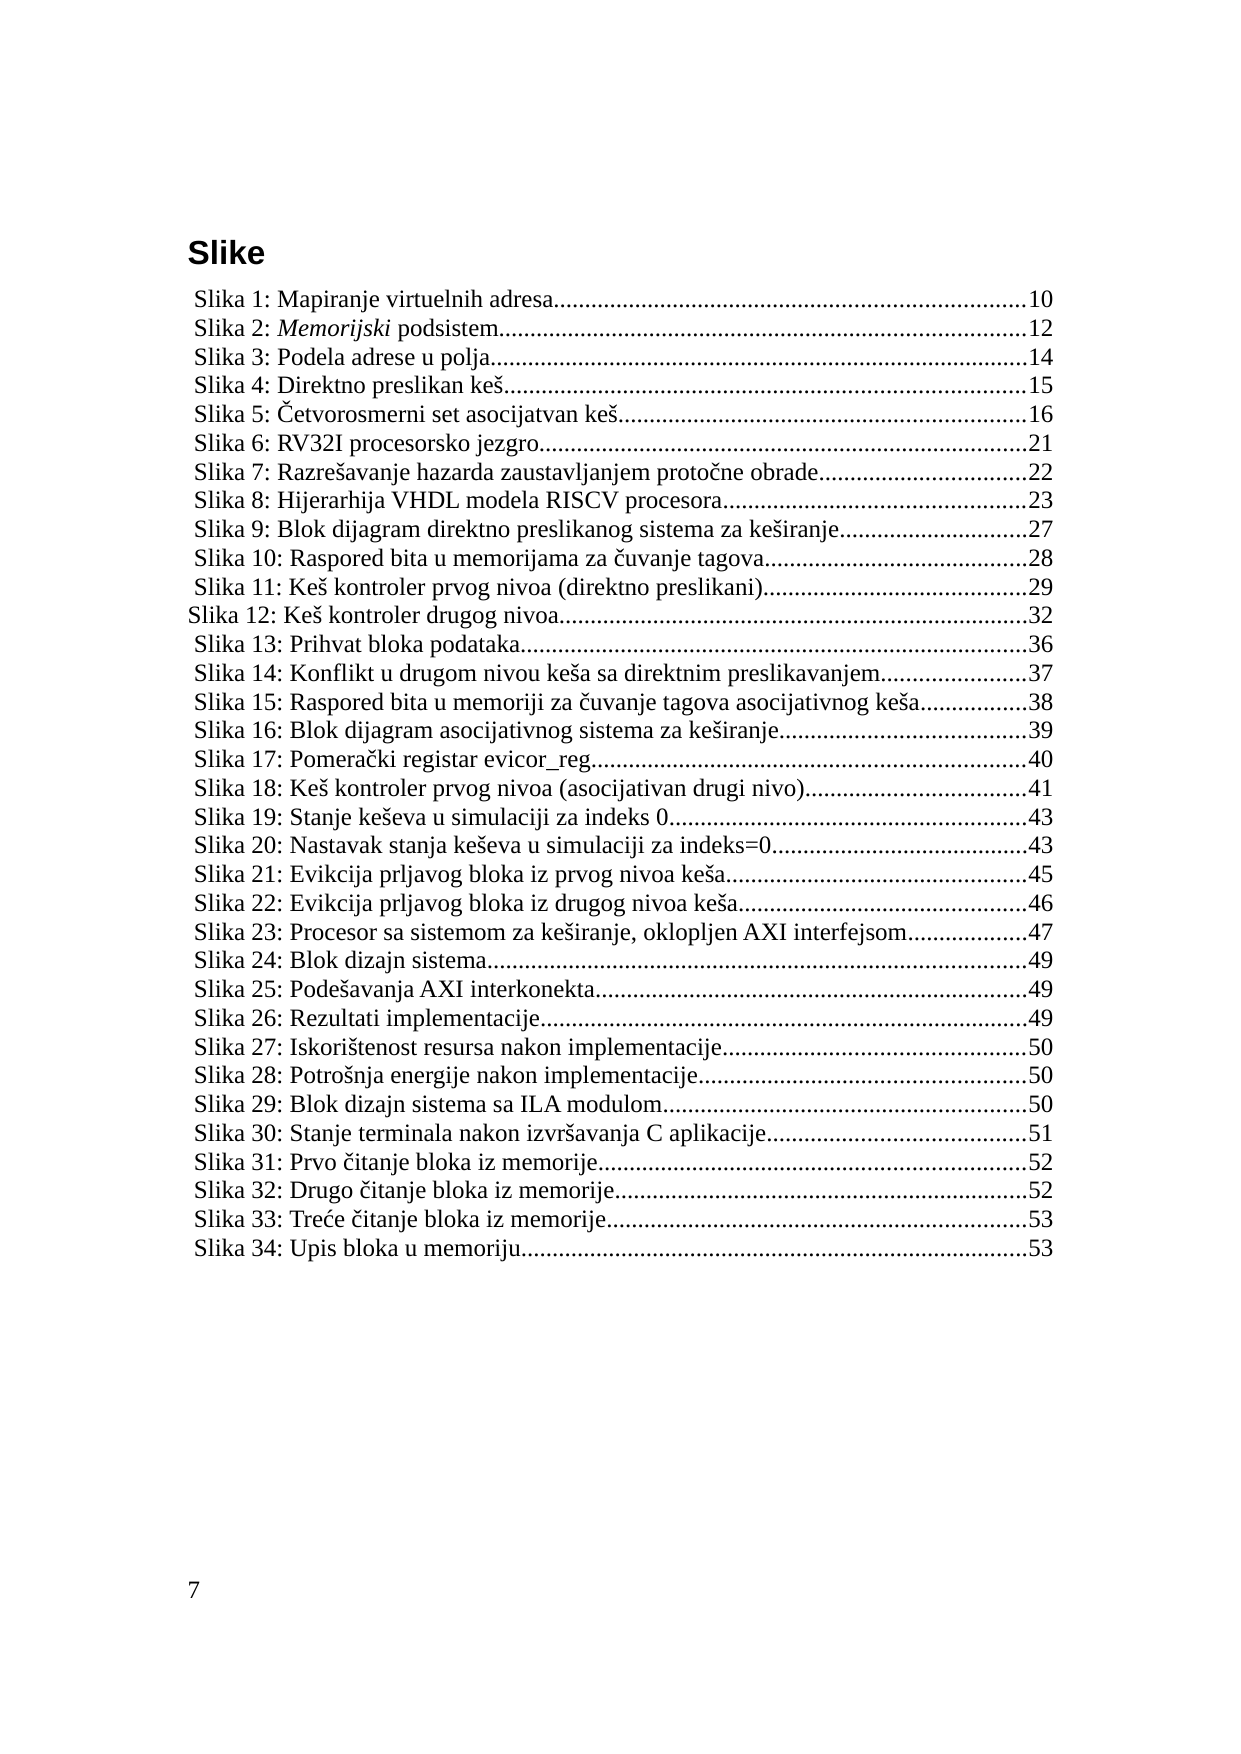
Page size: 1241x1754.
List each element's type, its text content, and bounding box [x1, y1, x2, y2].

text Slika 15: Raspored bita u memoriji za čuvanje tagova asocijativnog keša 38 [187, 687, 1053, 715]
text Slika 21: Evikcija prljavog bloka iz prvog nivoa keša 45 [187, 859, 1053, 888]
text Slika 10: Raspored bita u memorijama za čuvanje tagova 28 [187, 543, 1053, 572]
text Slika 28: Potrošnja energije nakon implementacije 50 [187, 1060, 1053, 1089]
text Slika 11: Keš kontroler prvog nivoa (direktno preslikani) 29 [187, 572, 1053, 600]
text Slika 5: Četvorosmerni set asocijatvan keš 16 [187, 399, 1053, 428]
text Slika 8: Hijerarhija VHDL modela RISCV procesora 23 [187, 485, 1053, 514]
text Slika 33: Treće čitanje bloka iz memorije 53 [187, 1204, 1053, 1233]
text Slika 27: Iskorištenost resursa nakon implementacije 50 [187, 1032, 1053, 1060]
text Slika 2: Memorijski podsistem 12 [187, 313, 1053, 342]
text Slika 19: Stanje keševa u simulaciji za indeks 0 43 [187, 802, 1053, 830]
text Slika 16: Blok dijagram asocijativnog sistema za keširanje 39 [187, 715, 1053, 744]
text Slika 32: Drugo čitanje bloka iz memorije 52 [187, 1175, 1053, 1204]
text Slika 23: Procesor sa sistemom za keširanje, oklopljen AXI interfejsom 47 [187, 917, 1053, 945]
text Slika 20: Nastavak stanja keševa u simulaciji za indeks=0 43 [187, 830, 1053, 859]
text Slika 13: Prihvat bloka podataka 36 [187, 629, 1053, 658]
text Slika 4: Direktno preslikan keš 15 [187, 370, 1053, 399]
text Slika 25: Podešavanja AXI interkonekta 49 [187, 974, 1053, 1003]
text Slika 24: Blok dizajn sistema 49 [187, 945, 1053, 974]
text Slika 29: Blok dizajn sistema sa ILA modulom 50 [187, 1089, 1053, 1118]
text Slika 12: Keš kontroler drugog nivoa 32 [187, 600, 1053, 629]
text Slika 17: Pomerački registar evicor_reg 40 [187, 744, 1053, 773]
text Slika 26: Rezultati implementacije 49 [187, 1003, 1053, 1032]
text Slika 3: Podela adrese u polja 14 [187, 342, 1053, 370]
text Slika 6: RV32I procesorsko jezgro 21 [187, 428, 1053, 457]
text Slika 18: Keš kontroler prvog nivoa (asocijativan drugi nivo) 41 [187, 773, 1053, 802]
text Slika 31: Prvo čitanje bloka iz memorije 52 [187, 1147, 1053, 1175]
text Slika 30: Stanje terminala nakon izvršavanja C aplikacije 51 [187, 1118, 1053, 1147]
text Slika 1: Mapiranje virtuelnih adresa 10 [187, 284, 1053, 313]
text Slika 34: Upis bloka u memoriju 53 [187, 1233, 1053, 1262]
subtitle Slike [187, 233, 1053, 272]
text Slika 14: Konflikt u drugom nivou keša sa direktnim preslikavanjem 37 [187, 658, 1053, 687]
text Slika 22: Evikcija prljavog bloka iz drugog nivoa keša 46 [187, 888, 1053, 917]
text Slika 7: Razrešavanje hazarda zaustavljanjem protočne obrade 22 [187, 457, 1053, 485]
text Slika 9: Blok dijagram direktno preslikanog sistema za keširanje 27 [187, 514, 1053, 543]
